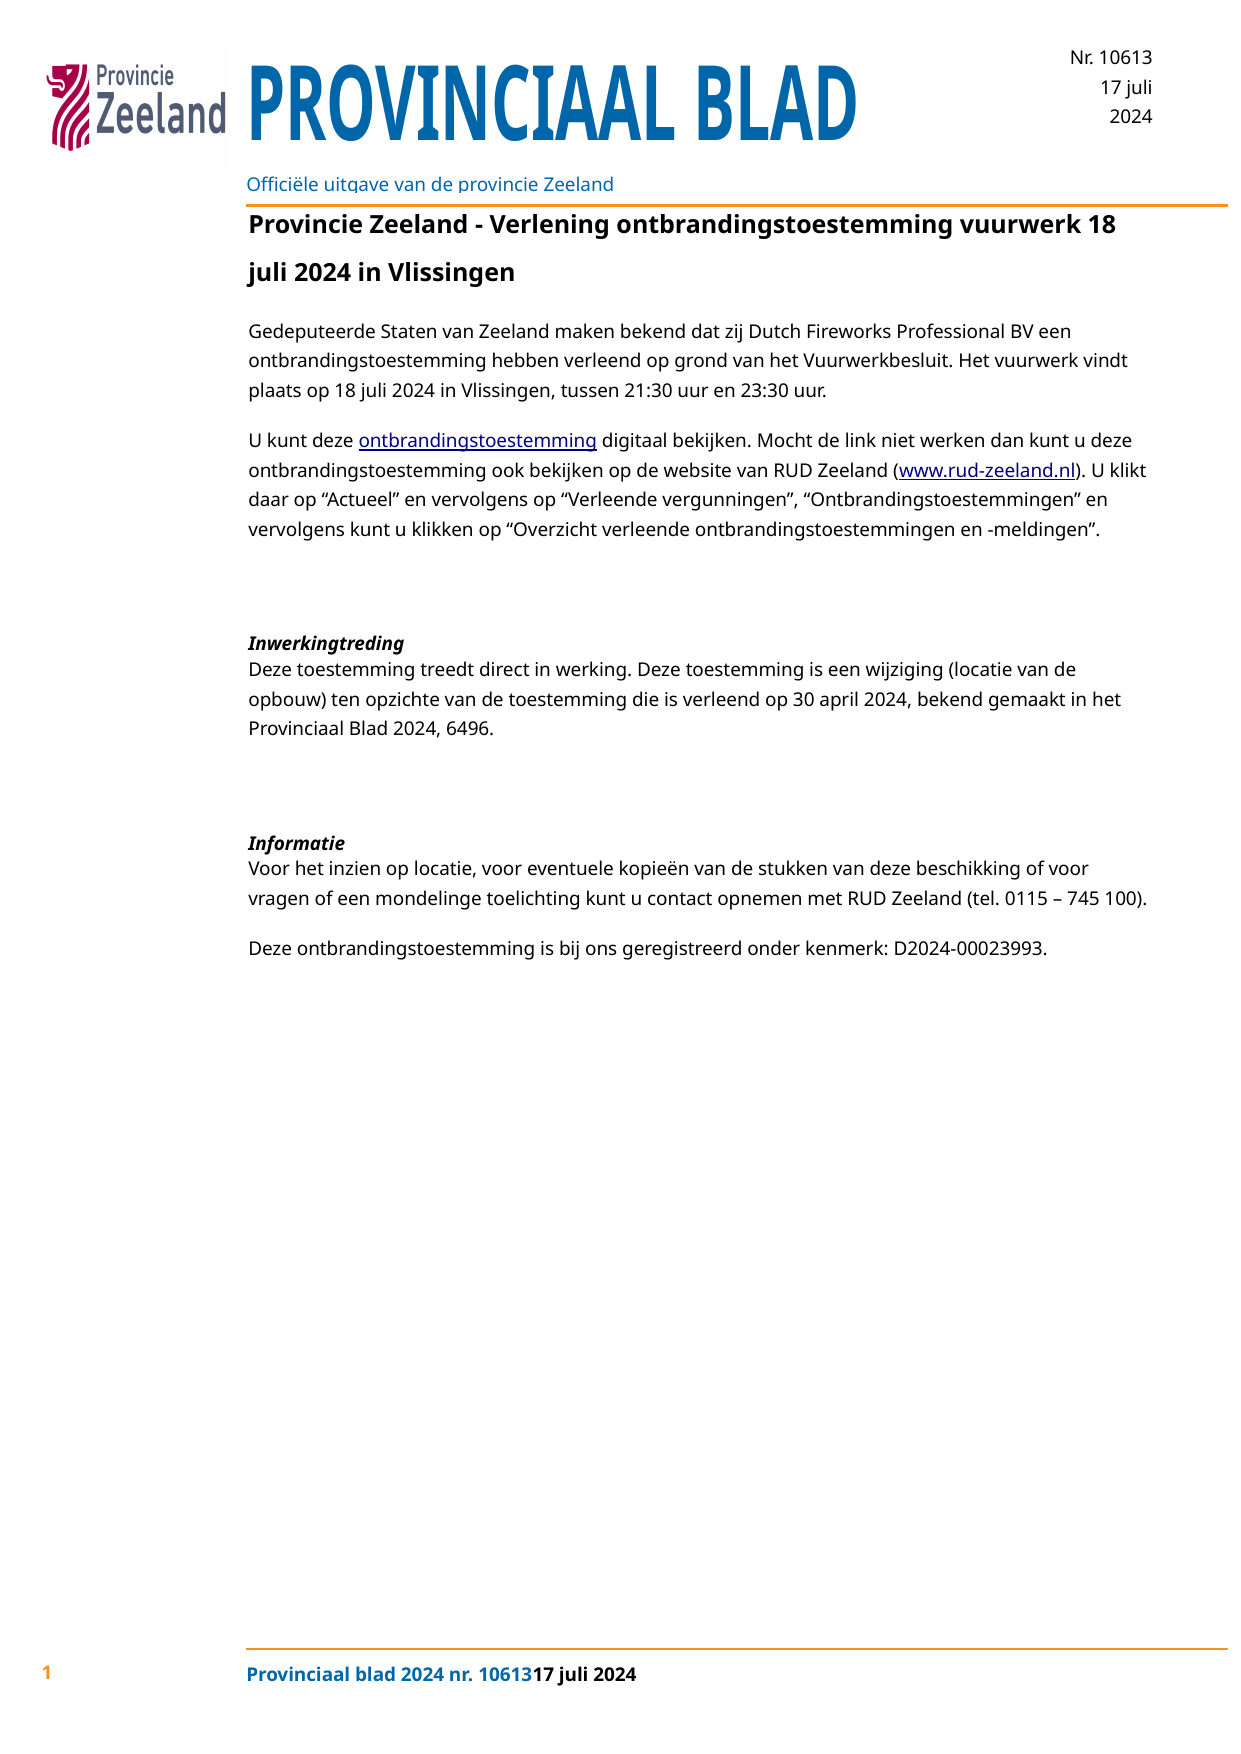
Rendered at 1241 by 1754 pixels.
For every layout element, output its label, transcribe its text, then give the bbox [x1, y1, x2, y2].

text Deze ontbrandingstoestemming is bij ons geregistreerd onder kenmerk: D2024-00023993. [248, 936, 1152, 961]
picture [41, 47, 231, 172]
text Inwerkingtreding [248, 631, 1152, 656]
text U kunt deze ontbrandingstoestemming digitaal bekijken. Mocht de link niet werken dan kunt u deze ontbrandingstoestemming ook bekijken op de website van RUD Zeeland (www.rud-zeeland.nl). U klikt daar op “Actueel” en vervolgens op “Verleende vergunningen”, “Ontbrandingstoestemmingen” en vervolgens kunt u klikken op “Overzicht verleende ontbrandingstoestemmingen en -meldingen”. [248, 427, 1152, 542]
text Informatie [248, 830, 1152, 856]
text Gedeputeerde Staten van Zeeland maken bekend dat zij Dutch Fireworks Professional BV een ontbrandingstoestemming hebben verleend op grond van het Vuurwerkbesluit. Het vuurwerk vindt plaats op 18 juli 2024 in Vlissingen, tussen 21:30 uur en 23:30 uur. [248, 318, 1152, 403]
text Voor het inzien op locatie, voor eventuele kopieën van de stukken van deze beschikking of voor vragen of een mondelinge toelichting kunt u contact opnemen met RUD Zeeland (tel. 0115 – 745 100). [248, 856, 1152, 911]
text Provincie Zeeland - Verlening ontbrandingstoestemming vuurwerk 18 juli 2024 in Vlissingen [248, 207, 1152, 288]
text Deze toestemming treedt direct in werking. Deze toestemming is een wijziging (locatie van de opbouw) ten opzichte van de toestemming die is verleend op 30 april 2024, bekend gemaakt in het Provinciaal Blad 2024, 6496. [248, 656, 1152, 741]
